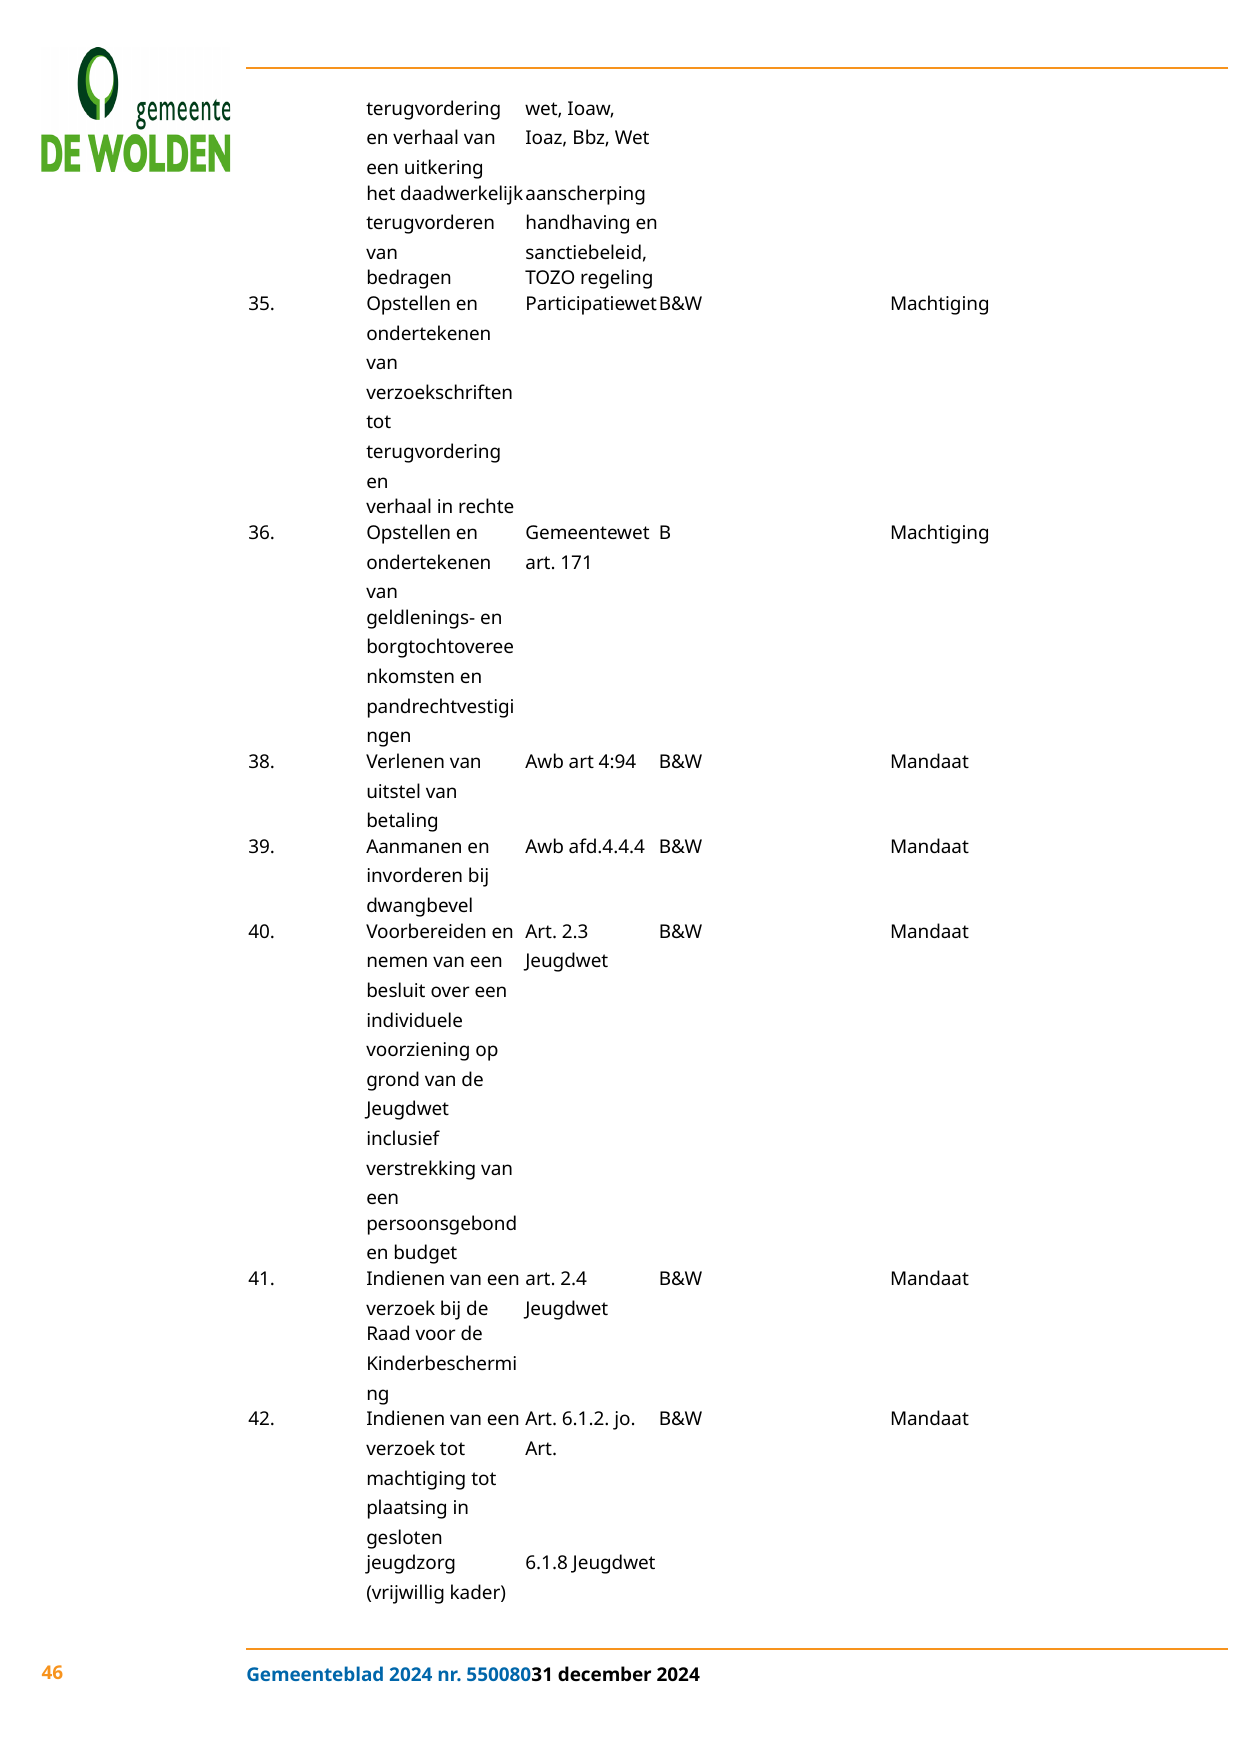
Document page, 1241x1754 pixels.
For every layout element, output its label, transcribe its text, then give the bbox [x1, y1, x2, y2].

table_cell [659, 95, 890, 180]
picture [41, 47, 231, 172]
table_cell art. 2.4 Jeugdwet [525, 1265, 659, 1321]
table_cell wet, Ioaw, Ioaz, Bbz, Wet [525, 95, 659, 180]
table_cell 40. [248, 918, 366, 1210]
table_cell [1034, 180, 1152, 264]
table_cell B&W [659, 918, 890, 1210]
table_cell geldlenings- en borgtochtovereenkomsten en pandrechtvestigingen [366, 604, 525, 748]
table_cell [659, 1210, 890, 1265]
table_cell Opstellen en ondertekenen van verzoekschriften tot terugvordering en [366, 290, 525, 493]
table_cell [525, 1210, 659, 1265]
table_cell Mandaat [890, 748, 1033, 833]
table_cell [1034, 1210, 1152, 1265]
table_cell [1034, 1265, 1152, 1321]
table_cell terugvordering en verhaal van een uitkering [366, 95, 525, 180]
table_cell bedragen [366, 265, 525, 290]
table_cell Opstellen en ondertekenen van [366, 519, 525, 604]
table_cell [1034, 1406, 1152, 1549]
table_cell Machtiging [890, 290, 1033, 493]
table_cell [659, 1550, 890, 1605]
table_cell [890, 95, 1033, 180]
table_cell [248, 180, 366, 264]
table_cell [659, 180, 890, 264]
table_cell [1034, 290, 1152, 493]
table_cell [525, 1321, 659, 1406]
table_cell B&W [659, 1406, 890, 1549]
table_cell 38. [248, 748, 366, 833]
table_cell [525, 604, 659, 748]
table_cell Art. 2.3 Jeugdwet [525, 918, 659, 1210]
table_cell Participatiewet [525, 290, 659, 493]
table_cell 41. [248, 1265, 366, 1321]
table_cell [1034, 95, 1152, 180]
table_cell verhaal in rechte [366, 494, 525, 519]
table_cell B&W [659, 1265, 890, 1321]
table_cell Awb afd.4.4.4 [525, 833, 659, 918]
table_cell [890, 604, 1033, 748]
table_cell 35. [248, 290, 366, 493]
table_cell B&W [659, 290, 890, 493]
table_cell Verlenen van uitstel van betaling [366, 748, 525, 833]
table_cell B&W [659, 748, 890, 833]
table_cell Mandaat [890, 918, 1033, 1210]
table_cell TOZO regeling [525, 265, 659, 290]
table_cell Mandaat [890, 1406, 1033, 1549]
table_cell [1034, 748, 1152, 833]
table_cell Awb art 4:94 [525, 748, 659, 833]
table_cell het daadwerkelijk terugvorderen van [366, 180, 525, 264]
table_cell [248, 1321, 366, 1406]
table_cell Indienen van een verzoek bij de [366, 1265, 525, 1321]
table_cell Mandaat [890, 833, 1033, 918]
table_cell [248, 95, 366, 180]
table_cell [248, 1550, 366, 1605]
table_cell Aanmanen en invorderen bij dwangbevel [366, 833, 525, 918]
table_cell [1034, 265, 1152, 290]
table_cell Machtiging [890, 519, 1033, 604]
table_cell Art. 6.1.2. jo. Art. [525, 1406, 659, 1549]
table_cell Mandaat [890, 1265, 1033, 1321]
table_cell [1034, 604, 1152, 748]
table_cell [525, 494, 659, 519]
table_cell [890, 494, 1033, 519]
table_cell [1034, 1550, 1152, 1605]
table_cell [248, 604, 366, 748]
table_cell [890, 1321, 1033, 1406]
table_cell Voorbereiden en nemen van een besluit over een individuele voorziening op grond van de Jeugdwet inclusief verstrekking van een [366, 918, 525, 1210]
table_cell Gemeentewet art. 171 [525, 519, 659, 604]
table_cell 42. [248, 1406, 366, 1549]
table_cell [1034, 519, 1152, 604]
table_cell [248, 265, 366, 290]
table_cell jeugdzorg (vrijwillig kader) [366, 1550, 525, 1605]
table_cell aanscherping handhaving en sanctiebeleid, [525, 180, 659, 264]
table_cell B [659, 519, 890, 604]
table_cell [248, 1210, 366, 1265]
table_cell [890, 265, 1033, 290]
table_cell persoonsgebonden budget [366, 1210, 525, 1265]
table_cell [659, 265, 890, 290]
table_cell [1034, 833, 1152, 918]
table_cell [1034, 1321, 1152, 1406]
table_cell [659, 1321, 890, 1406]
table_cell [890, 1550, 1033, 1605]
table_cell 6.1.8 Jeugdwet [525, 1550, 659, 1605]
table_cell Indienen van een verzoek tot machtiging tot plaatsing in gesloten [366, 1406, 525, 1549]
table_cell [890, 180, 1033, 264]
table_cell [890, 1210, 1033, 1265]
table_cell 36. [248, 519, 366, 604]
table_cell [1034, 918, 1152, 1210]
table_cell B&W [659, 833, 890, 918]
table_cell 39. [248, 833, 366, 918]
table_cell [659, 494, 890, 519]
table_cell [1034, 494, 1152, 519]
table_cell [248, 494, 366, 519]
table_cell [659, 604, 890, 748]
table_cell Raad voor de Kinderbescherming [366, 1321, 525, 1406]
